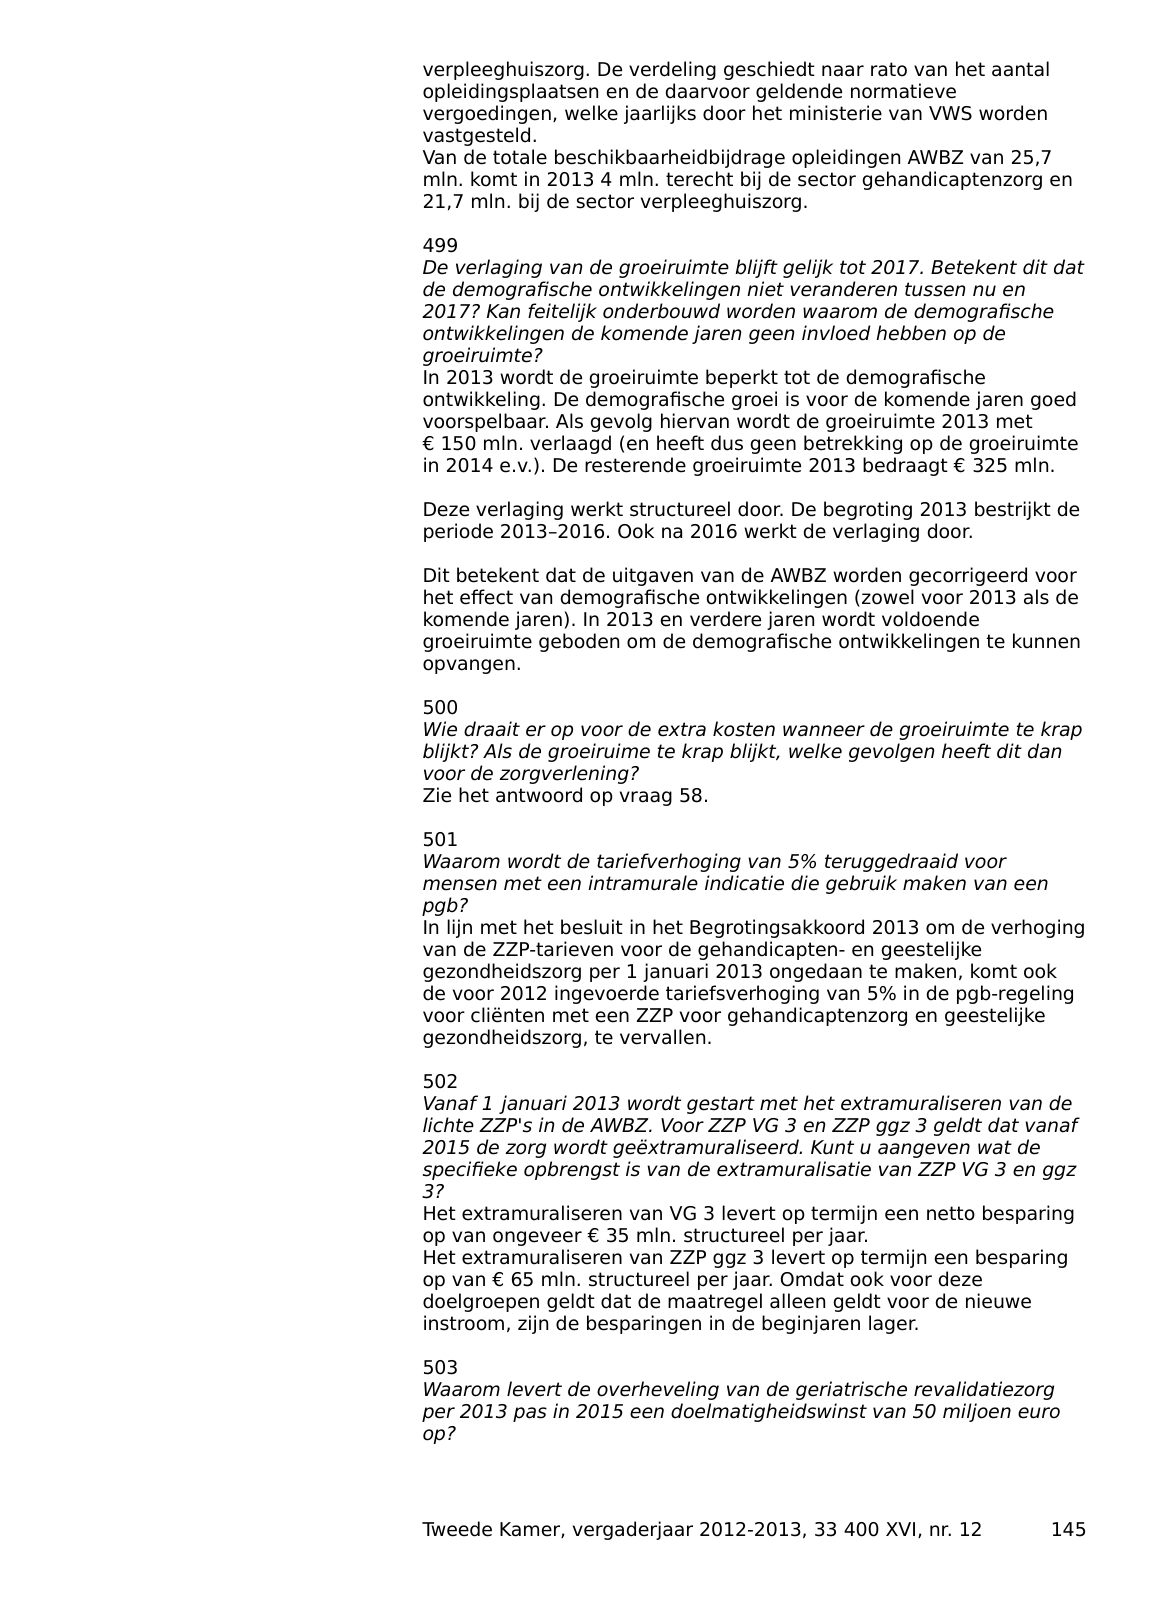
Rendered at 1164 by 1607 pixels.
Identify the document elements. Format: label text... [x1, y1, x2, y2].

text 500 [422, 697, 1087, 719]
text Waarom wordt de tariefverhoging van 5% teruggedraaid voor mensen met een intramurale indicatie die gebruik maken van een pgb? [422, 851, 1087, 917]
text In 2013 wordt de groeiruimte beperkt tot de demografische ontwikkeling. De demografische groei is voor de komende jaren goed voorspelbaar. Als gevolg hiervan wordt de groeiruimte 2013 met € 150 mln. verlaagd (en heeft dus geen betrekking op de groeiruimte in 2014 e.v.). De resterende groeiruimte 2013 bedraagt € 325 mln. [422, 367, 1087, 477]
text De verlaging van de groeiruimte blijft gelijk tot 2017. Betekent dit dat de demografische ontwikkelingen niet veranderen tussen nu en 2017? Kan feitelijk onderbouwd worden waarom de demografische ontwikkelingen de komende jaren geen invloed hebben op de groeiruimte? [422, 257, 1087, 367]
text Dit betekent dat de uitgaven van de AWBZ worden gecorrigeerd voor het effect van demografische ontwikkelingen (zowel voor 2013 als de komende jaren). In 2013 en verdere jaren wordt voldoende groeiruimte geboden om de demografische ontwikkelingen te kunnen opvangen. [422, 565, 1087, 675]
text Van de totale beschikbaarheidbijdrage opleidingen AWBZ van 25,7 mln. komt in 2013 4 mln. terecht bij de sector gehandicaptenzorg en 21,7 mln. bij de sector verpleeghuiszorg. [422, 147, 1087, 213]
text Wie draait er op voor de extra kosten wanneer de groeiruimte te krap blijkt? Als de groeiruime te krap blijkt, welke gevolgen heeft dit dan voor de zorgverlening? [422, 719, 1087, 785]
text Zie het antwoord op vraag 58. [422, 785, 1087, 807]
text Het extramuraliseren van VG 3 levert op termijn een netto besparing op van ongeveer € 35 mln. structureel per jaar. [422, 1203, 1087, 1247]
text Vanaf 1 januari 2013 wordt gestart met het extramuraliseren van de lichte ZZP's in de AWBZ. Voor ZZP VG 3 en ZZP ggz 3 geldt dat vanaf 2015 de zorg wordt geëxtramuraliseerd. Kunt u aangeven wat de specifieke opbrengst is van de extramuralisatie van ZZP VG 3 en ggz 3? [422, 1093, 1087, 1203]
text In lijn met het besluit in het Begrotingsakkoord 2013 om de verhoging van de ZZP-tarieven voor de gehandicapten- en geestelijke gezondheidszorg per 1 januari 2013 ongedaan te maken, komt ook de voor 2012 ingevoerde tariefsverhoging van 5% in de pgb-regeling voor cliënten met een ZZP voor gehandicaptenzorg en geestelijke gezondheidszorg, te vervallen. [422, 917, 1087, 1049]
text 501 [422, 829, 1087, 851]
text Deze verlaging werkt structureel door. De begroting 2013 bestrijkt de periode 2013–2016. Ook na 2016 werkt de verlaging door. [422, 499, 1087, 543]
text 499 [422, 235, 1087, 257]
text verpleeghuiszorg. De verdeling geschiedt naar rato van het aantal opleidingsplaatsen en de daarvoor geldende normatieve vergoedingen, welke jaarlijks door het ministerie van VWS worden vastgesteld. [422, 59, 1087, 147]
text 503 [422, 1357, 1087, 1379]
text 502 [422, 1071, 1087, 1093]
text Het extramuraliseren van ZZP ggz 3 levert op termijn een besparing op van € 65 mln. structureel per jaar. Omdat ook voor deze doelgroepen geldt dat de maatregel alleen geldt voor de nieuwe instroom, zijn de besparingen in de beginjaren lager. [422, 1247, 1087, 1335]
text Waarom levert de overheveling van de geriatrische revalidatiezorg per 2013 pas in 2015 een doelmatigheidswinst van 50 miljoen euro op? [422, 1379, 1087, 1445]
